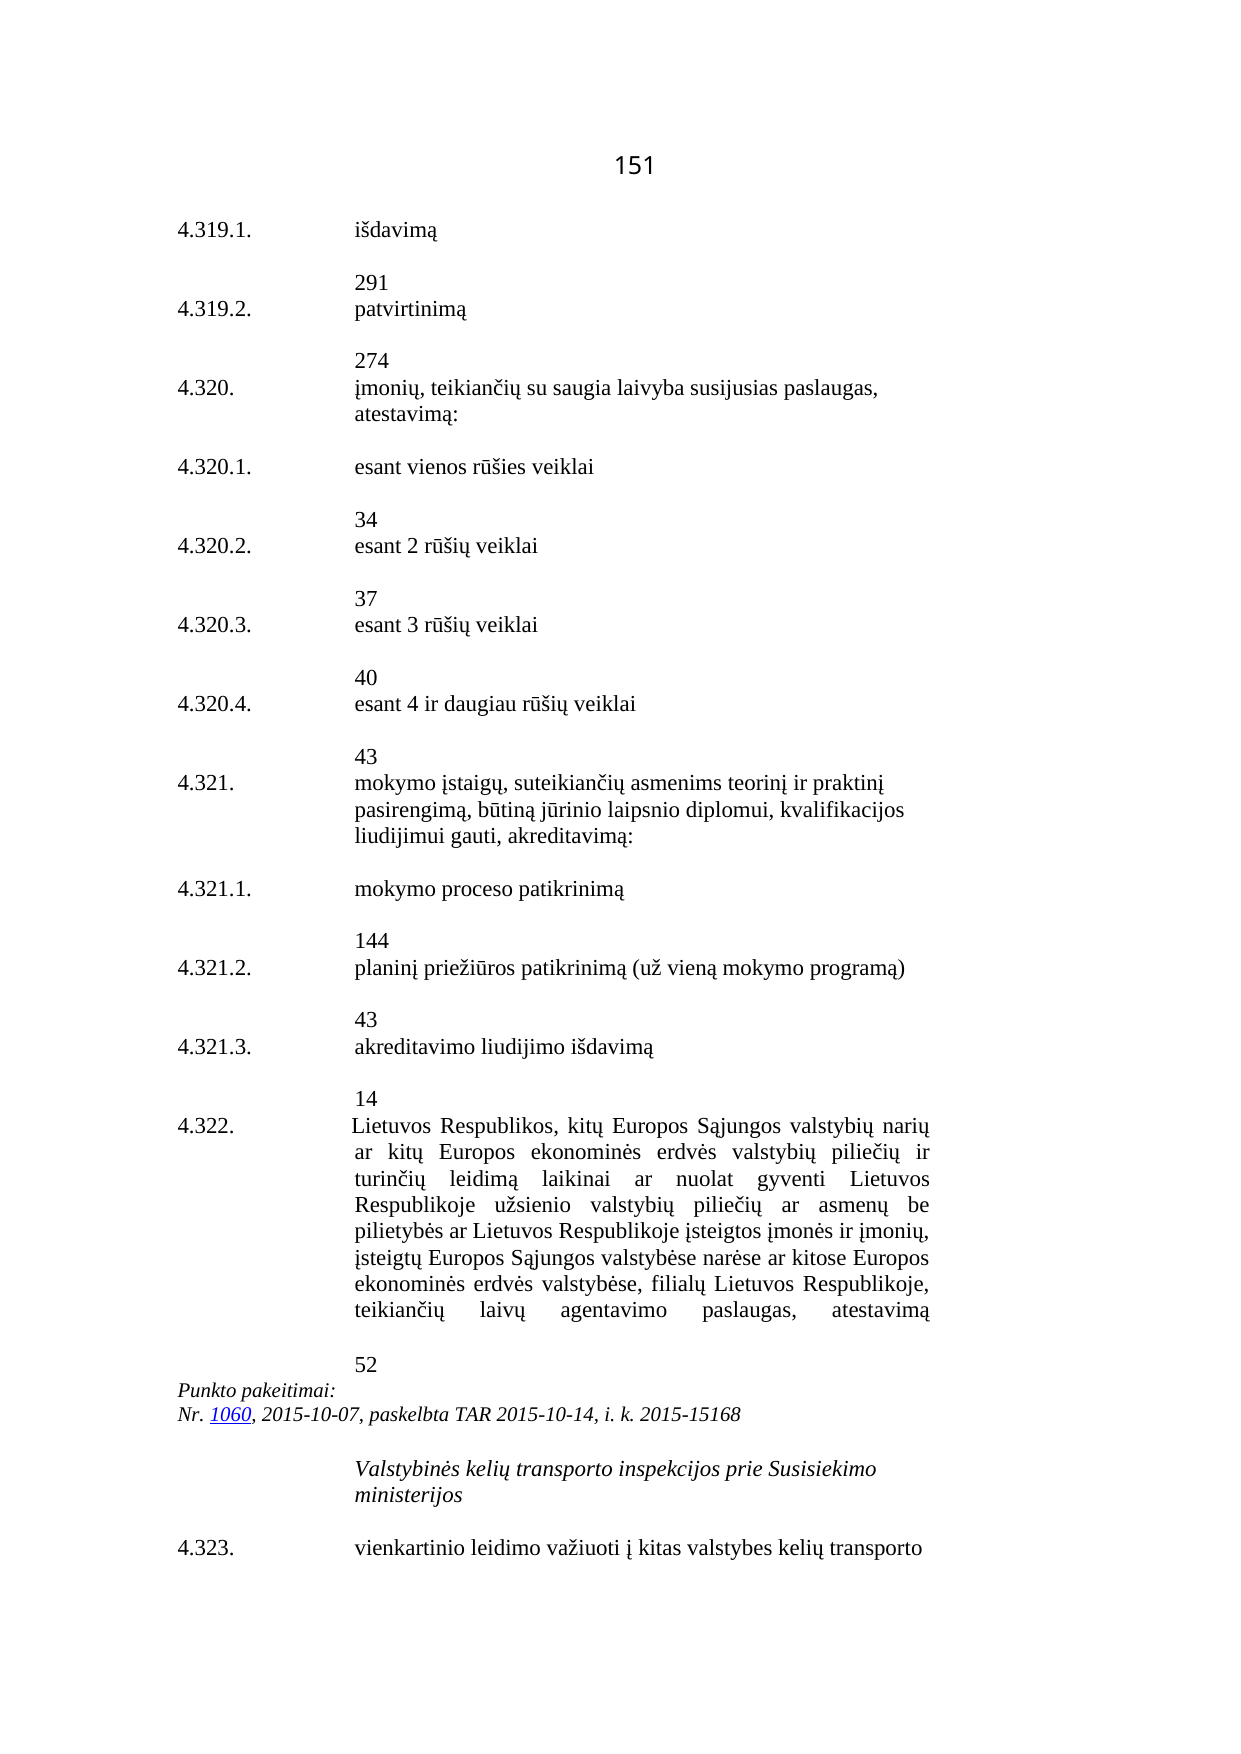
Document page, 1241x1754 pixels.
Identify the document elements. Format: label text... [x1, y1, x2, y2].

text Nr. 1060, 2015-10-07, paskelbta TAR 2015-10-14, i. k. 2015-15168 [177, 1402, 1093, 1426]
text pasirengimą, būtiną jūrinio laipsnio diplomui, kvalifikacijos [354, 796, 945, 822]
text 4.319.2. patvirtinimą 274 [177, 295, 945, 374]
text liudijimui gauti, akreditavimą: [354, 822, 945, 875]
text 4.320.4. esant 4 ir daugiau rūšių veiklai 43 [177, 690, 945, 769]
text 4.321.1. mokymo proceso patikrinimą 144 [177, 875, 945, 954]
text Valstybinės kelių transporto inspekcijos prie Susisiekimo ministerijos [354, 1455, 945, 1534]
text atestavimą: [354, 400, 945, 453]
text 4.320.2. esant 2 rūšių veiklai 37 [177, 532, 945, 611]
text 4.323. vienkartinio leidimo važiuoti į kitas valstybes kelių transporto [177, 1534, 945, 1560]
text 4.320.1. esant vienos rūšies veiklai 34 [177, 453, 945, 532]
text 4.319.1. išdavimą 291 [177, 216, 945, 295]
text 4.320. įmonių, teikiančių su saugia laivyba susijusias paslaugas, [177, 374, 945, 400]
text 4.320.3. esant 3 rūšių veiklai 40 [177, 611, 945, 690]
text 4.321. mokymo įstaigų, suteikiančių asmenims teorinį ir praktinį [177, 769, 945, 796]
text 4.321.2. planinį priežiūros patikrinimą (už vieną mokymo programą) 43 [177, 954, 945, 1033]
text Punkto pakeitimai: [177, 1378, 1093, 1402]
text 4.321.3. akreditavimo liudijimo išdavimą 14 [177, 1033, 945, 1112]
text 4.322. Lietuvos Respublikos, kitų Europos Sąjungos valstybių narių ar kitų Europos ekonominės erdvės valstybių piliečių ir turinčių leidimą laikinai ar nuolat gyventi Lietuvos Respublikoje užsienio valstybių piliečių ar asmenų be pilietybės ar Lietuvos Respublikoje įsteigtos įmonės ir įmonių, įsteigtų Europos Sąjungos valstybėse narėse ar kitose Europos ekonominės erdvės valstybėse, filialų Lietuvos Respublikoje, teikiančių laivų agentavimo paslaugas, atestavimą 52 [177, 1112, 930, 1378]
